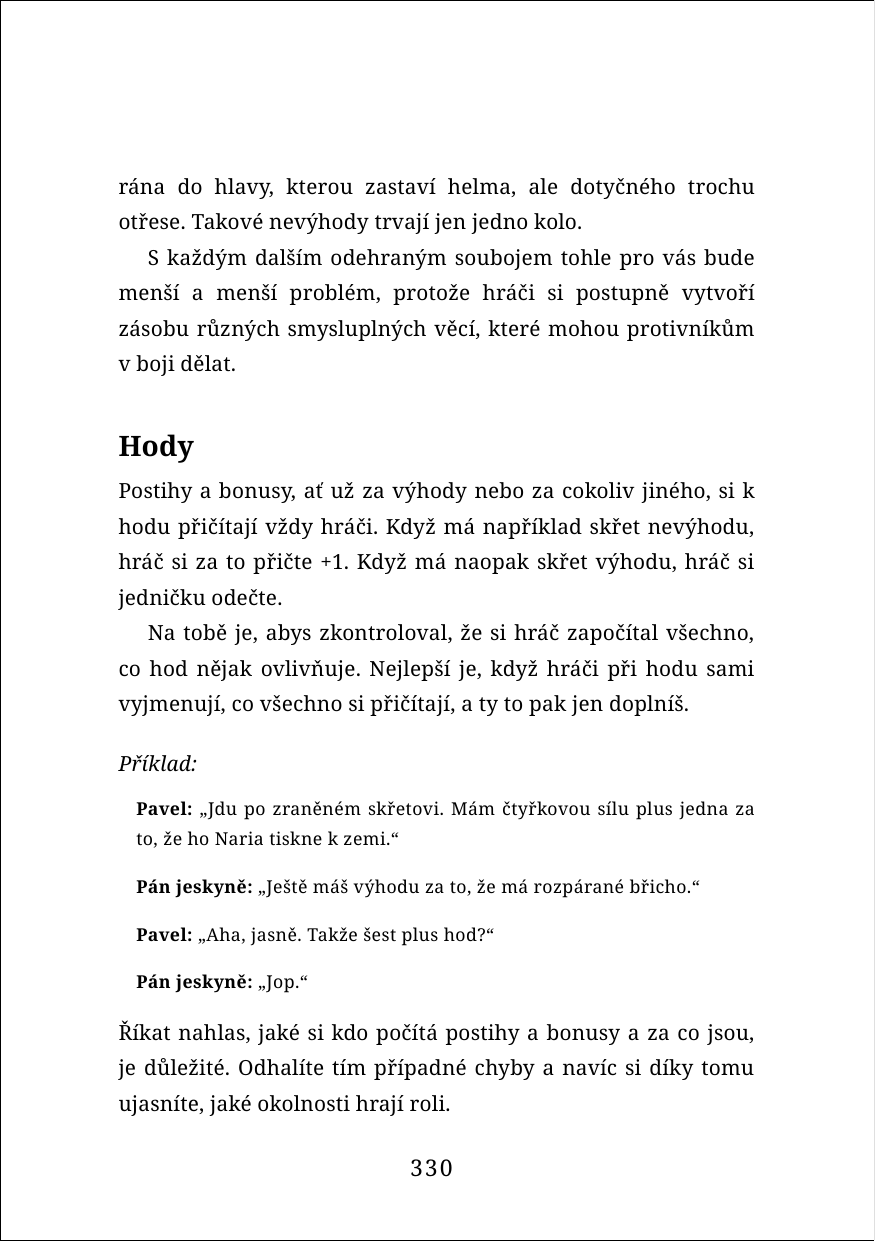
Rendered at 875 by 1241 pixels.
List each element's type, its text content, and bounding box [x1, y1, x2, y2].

text rána do hlavy, kterou zastaví helma, ale dotyčného trochu otřese. Takové nevýhody trvají jen jedno kolo. S každým dalším odehraným soubojem tohle pro vás bude menší a menší problém, protože hráči si postupně vytvoří zásobu různých smysluplných věcí, které mohou protivníkům v boji dělat. [118, 172, 756, 378]
text Říkat nahlas, jaké si kdo počítá postihy a bonusy a za co jsou, je důležité. Odhalíte tím případné chyby a navíc si díky tomu ujasníte, jaké okolnosti hrají roli. [118, 1018, 756, 1117]
text Postihy a bonusy, ať už za výhody nebo za cokoliv jiného, si k hodu přičítají vždy hráči. Když má například skřet nevýhodu, hráč si za to přičte +1. Když má naopak skřet výhodu, hráč si jedničku odečte. Na tobě je, abys zkontroloval, že si hráč započítal všechno, co hod nějak ovlivňuje. Nejlepší je, když hráči při hodu sami vyjmenují, co všechno si přičítají, a ty to pak jen doplníš. [118, 476, 756, 718]
text Pavel: „Aha, jasně. Takže šest plus hod?“ [136, 922, 756, 946]
text Pán jeskyně: „Ještě máš výhodu za to, že má rozpárané břicho.“ [136, 874, 756, 898]
text Příklad: [118, 749, 756, 777]
text Pán jeskyně: „Jop.“ [136, 970, 756, 994]
text Pavel: „Jdu po zraněném skřetovi. Mám čtyřkovou sílu plus jedna za to, že ho Naria tiskne k zemi.“ [136, 796, 756, 850]
subtitle Hody [118, 426, 756, 464]
